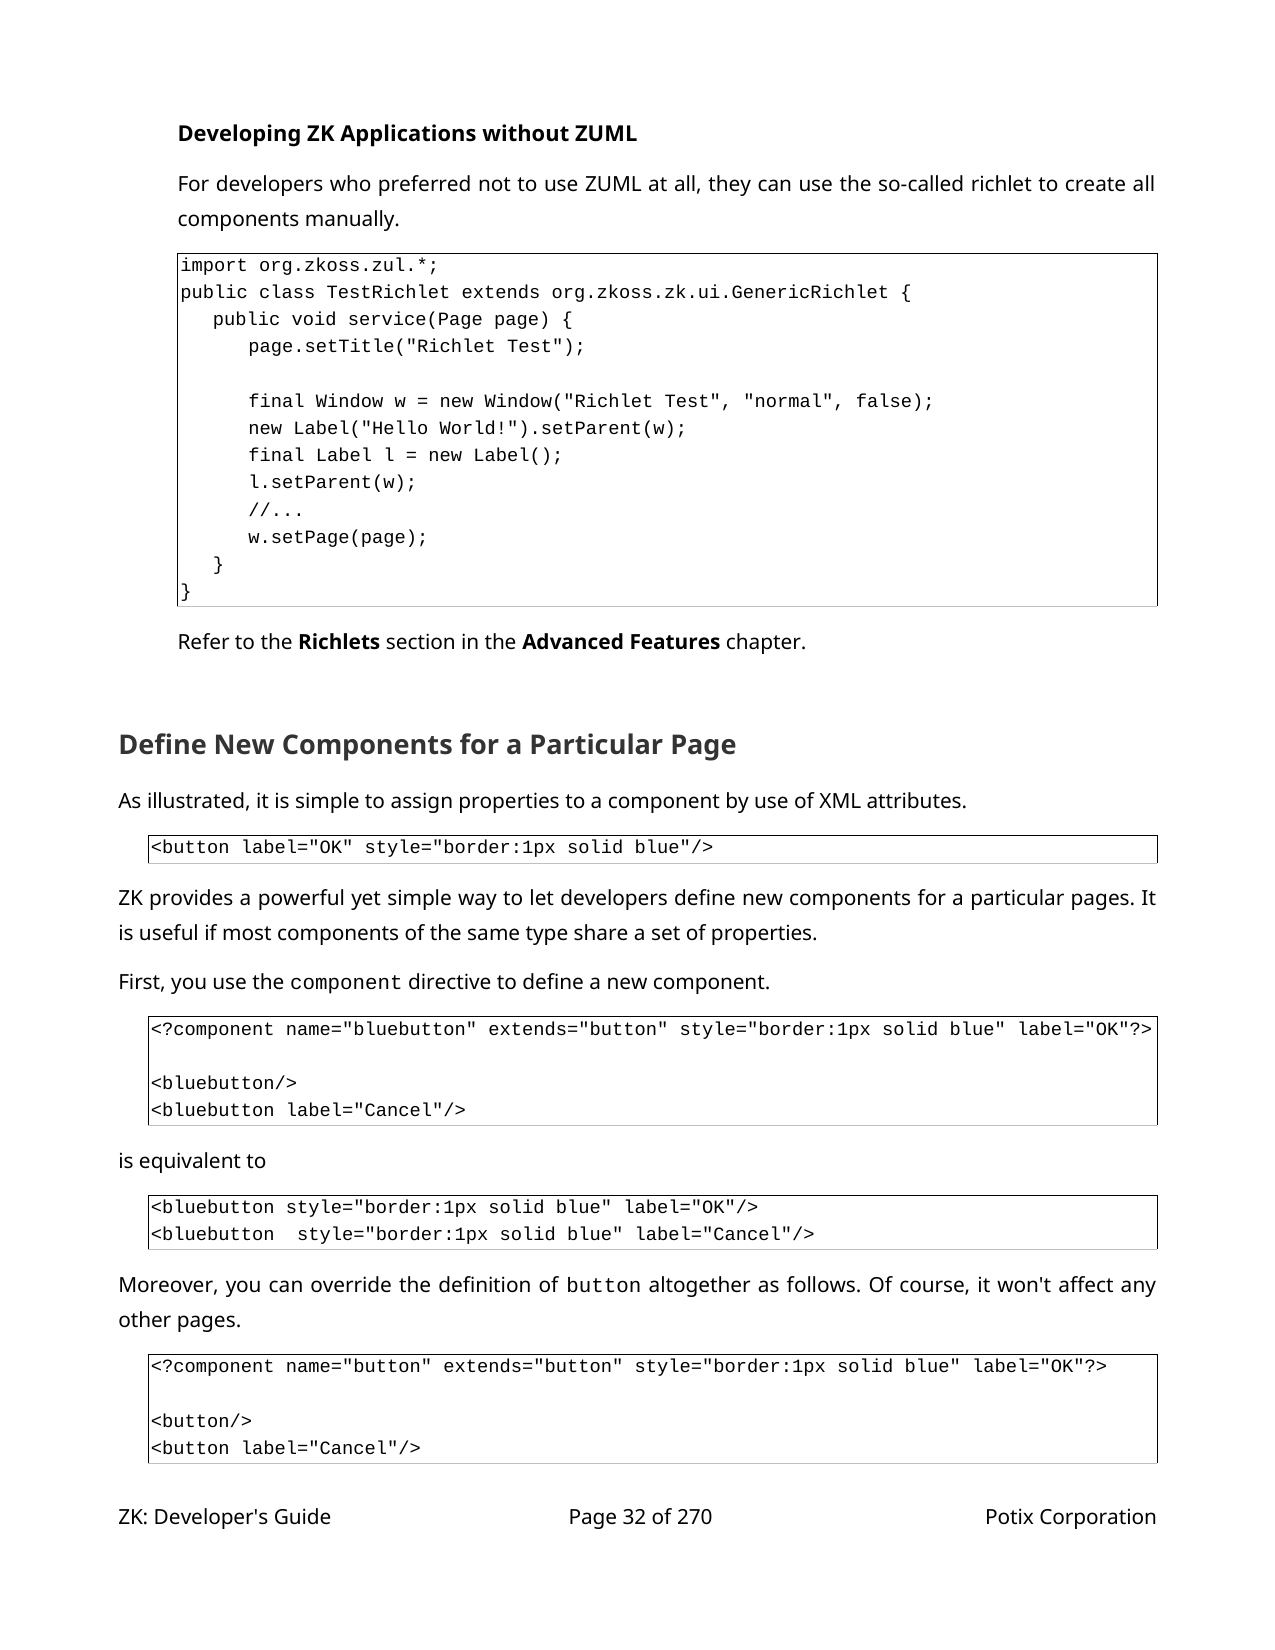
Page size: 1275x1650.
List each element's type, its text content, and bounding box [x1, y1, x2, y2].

text <button/> [149, 1409, 1157, 1433]
text Moreover, you can override the definition of button altogether as follows. Of course, it won't affect any other pages. [118, 1270, 1157, 1334]
text //... [178, 497, 1157, 522]
text } [178, 579, 1157, 606]
text } [178, 552, 1157, 576]
text For developers who preferred not to use ZUML at all, they can use the so-called richlet to create all components manually. [177, 169, 1157, 232]
text <button label="OK" style="border:1px solid blue"/> [149, 836, 1157, 863]
text w.setPage(page); [178, 525, 1157, 549]
text import org.zkoss.zul.*; [178, 254, 1157, 277]
text First, you use the component directive to define a new component. [118, 967, 1157, 996]
text As illustrated, it is simple to assign properties to a component by use of XML attributes. [118, 786, 1157, 815]
text l.setParent(w); [178, 470, 1157, 494]
text <bluebutton style="border:1px solid blue" label="Cancel"/> [149, 1222, 1157, 1249]
text <?component name="button" extends="button" style="border:1px solid blue" label="OK"?> [149, 1355, 1157, 1378]
text <bluebutton/> [149, 1071, 1157, 1095]
text <bluebutton style="border:1px solid blue" label="OK"/> [149, 1196, 1157, 1219]
text <?component name="bluebutton" extends="button" style="border:1px solid blue" label="OK"?> [149, 1017, 1157, 1041]
text Refer to the Richlets section in the Advanced Features chapter. [177, 627, 1157, 655]
text final Window w = new Window("Richlet Test", "normal", false); [178, 389, 1157, 413]
text public void service(Page page) { [178, 307, 1157, 331]
subtitle Developing ZK Applications without ZUML [177, 118, 1157, 148]
text new Label("Hello World!").setParent(w); [178, 416, 1157, 440]
text final Label l = new Label(); [178, 443, 1157, 467]
text is equivalent to [118, 1146, 1157, 1174]
subtitle Define New Components for a Particular Page [118, 726, 1157, 763]
text page.setTitle("Richlet Test"); [178, 334, 1157, 359]
text ZK provides a powerful yet simple way to let developers define new components for a particular pages. It is useful if most components of the same type share a set of properties. [118, 883, 1157, 947]
text <button label="Cancel"/> [149, 1436, 1157, 1463]
text public class TestRichlet extends org.zkoss.zk.ui.GenericRichlet { [178, 280, 1157, 304]
text <bluebutton label="Cancel"/> [149, 1098, 1157, 1125]
